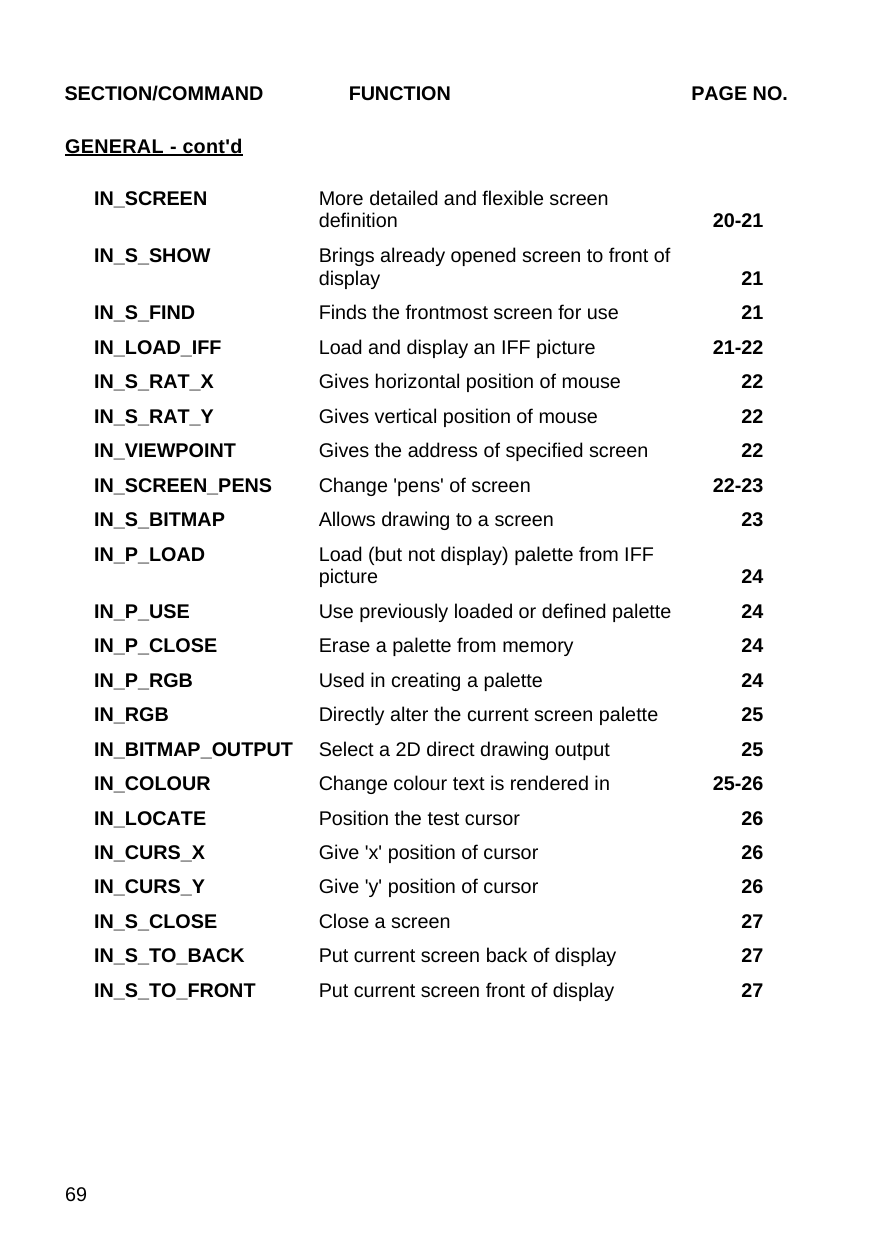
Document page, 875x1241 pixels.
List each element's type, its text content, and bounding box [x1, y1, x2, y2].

table_cell Change colour text is rendered in [307, 760, 686, 795]
table_cell Load (but not display) palette from IFF picture [307, 531, 686, 588]
table_cell Used in creating a palette [307, 657, 686, 691]
table_cell IN_SCREEN_PENS [65, 462, 307, 496]
table_header More detailed and flexible screen definition [307, 175, 686, 232]
table_cell IN_CURS_Y [65, 864, 307, 898]
table_cell 25-26 [686, 760, 810, 795]
table_cell 24 [686, 657, 810, 691]
table_cell Erase a palette from memory [307, 622, 686, 657]
table_cell 21-22 [686, 324, 810, 358]
table_cell 26 [686, 864, 810, 898]
table_cell 21 [686, 232, 810, 289]
table_cell Gives vertical position of mouse [307, 393, 686, 427]
table_cell IN_COLOUR [65, 760, 307, 795]
table_cell Gives horizontal position of mouse [307, 358, 686, 393]
table_cell Put current screen back of display [307, 933, 686, 967]
table_header 20-21 [686, 175, 810, 232]
table_cell Use previously loaded or defined palette [307, 588, 686, 622]
table_cell Gives the address of specified screen [307, 427, 686, 462]
table_cell 27 [686, 967, 810, 1002]
table_cell IN_S_CLOSE [65, 898, 307, 933]
table_cell 26 [686, 829, 810, 864]
table_cell 21 [686, 289, 810, 324]
text GENERAL - cont'd [65, 134, 809, 157]
table_cell 22 [686, 427, 810, 462]
table_cell Put current screen front of display [307, 967, 686, 1002]
table_cell 24 [686, 622, 810, 657]
table_cell 24 [686, 531, 810, 588]
table_cell Allows drawing to a screen [307, 496, 686, 531]
table_cell IN_S_TO_BACK [65, 933, 307, 967]
table_cell IN_CURS_X [65, 829, 307, 864]
table_cell 22-23 [686, 462, 810, 496]
table_cell IN_S_BITMAP [65, 496, 307, 531]
table_header IN_SCREEN [65, 175, 307, 232]
table_cell Finds the frontmost screen for use [307, 289, 686, 324]
table_cell 22 [686, 358, 810, 393]
table_cell IN_VIEWPOINT [65, 427, 307, 462]
table_cell Give 'y' position of cursor [307, 864, 686, 898]
table_cell 27 [686, 933, 810, 967]
table_cell 22 [686, 393, 810, 427]
table_cell Brings already opened screen to front of display [307, 232, 686, 289]
table_cell 26 [686, 795, 810, 829]
table_cell IN_BITMAP_OUTPUT [65, 726, 307, 760]
table_cell Select a 2D direct drawing output [307, 726, 686, 760]
table_cell IN_P_USE [65, 588, 307, 622]
table_cell IN_S_SHOW [65, 232, 307, 289]
table_cell IN_P_RGB [65, 657, 307, 691]
table_cell Directly alter the current screen palette [307, 691, 686, 726]
table_cell IN_S_RAT_X [65, 358, 307, 393]
table_cell 25 [686, 691, 810, 726]
table_cell IN_LOCATE [65, 795, 307, 829]
table_cell Close a screen [307, 898, 686, 933]
table_cell IN_S_TO_FRONT [65, 967, 307, 1002]
table_cell IN_RGB [65, 691, 307, 726]
table_cell IN_P_CLOSE [65, 622, 307, 657]
table_cell IN_S_FIND [65, 289, 307, 324]
table_cell 25 [686, 726, 810, 760]
table_cell IN_P_LOAD [65, 531, 307, 588]
table_cell IN_LOAD_IFF [65, 324, 307, 358]
table_cell Change 'pens' of screen [307, 462, 686, 496]
table_cell 23 [686, 496, 810, 531]
table_cell Give 'x' position of cursor [307, 829, 686, 864]
table_cell Load and display an IFF picture [307, 324, 686, 358]
text SECTION/COMMAND FUNCTION PAGE NO. [64, 82, 809, 105]
table_cell 24 [686, 588, 810, 622]
table_cell IN_S_RAT_Y [65, 393, 307, 427]
table_cell 27 [686, 898, 810, 933]
table_cell Position the test cursor [307, 795, 686, 829]
